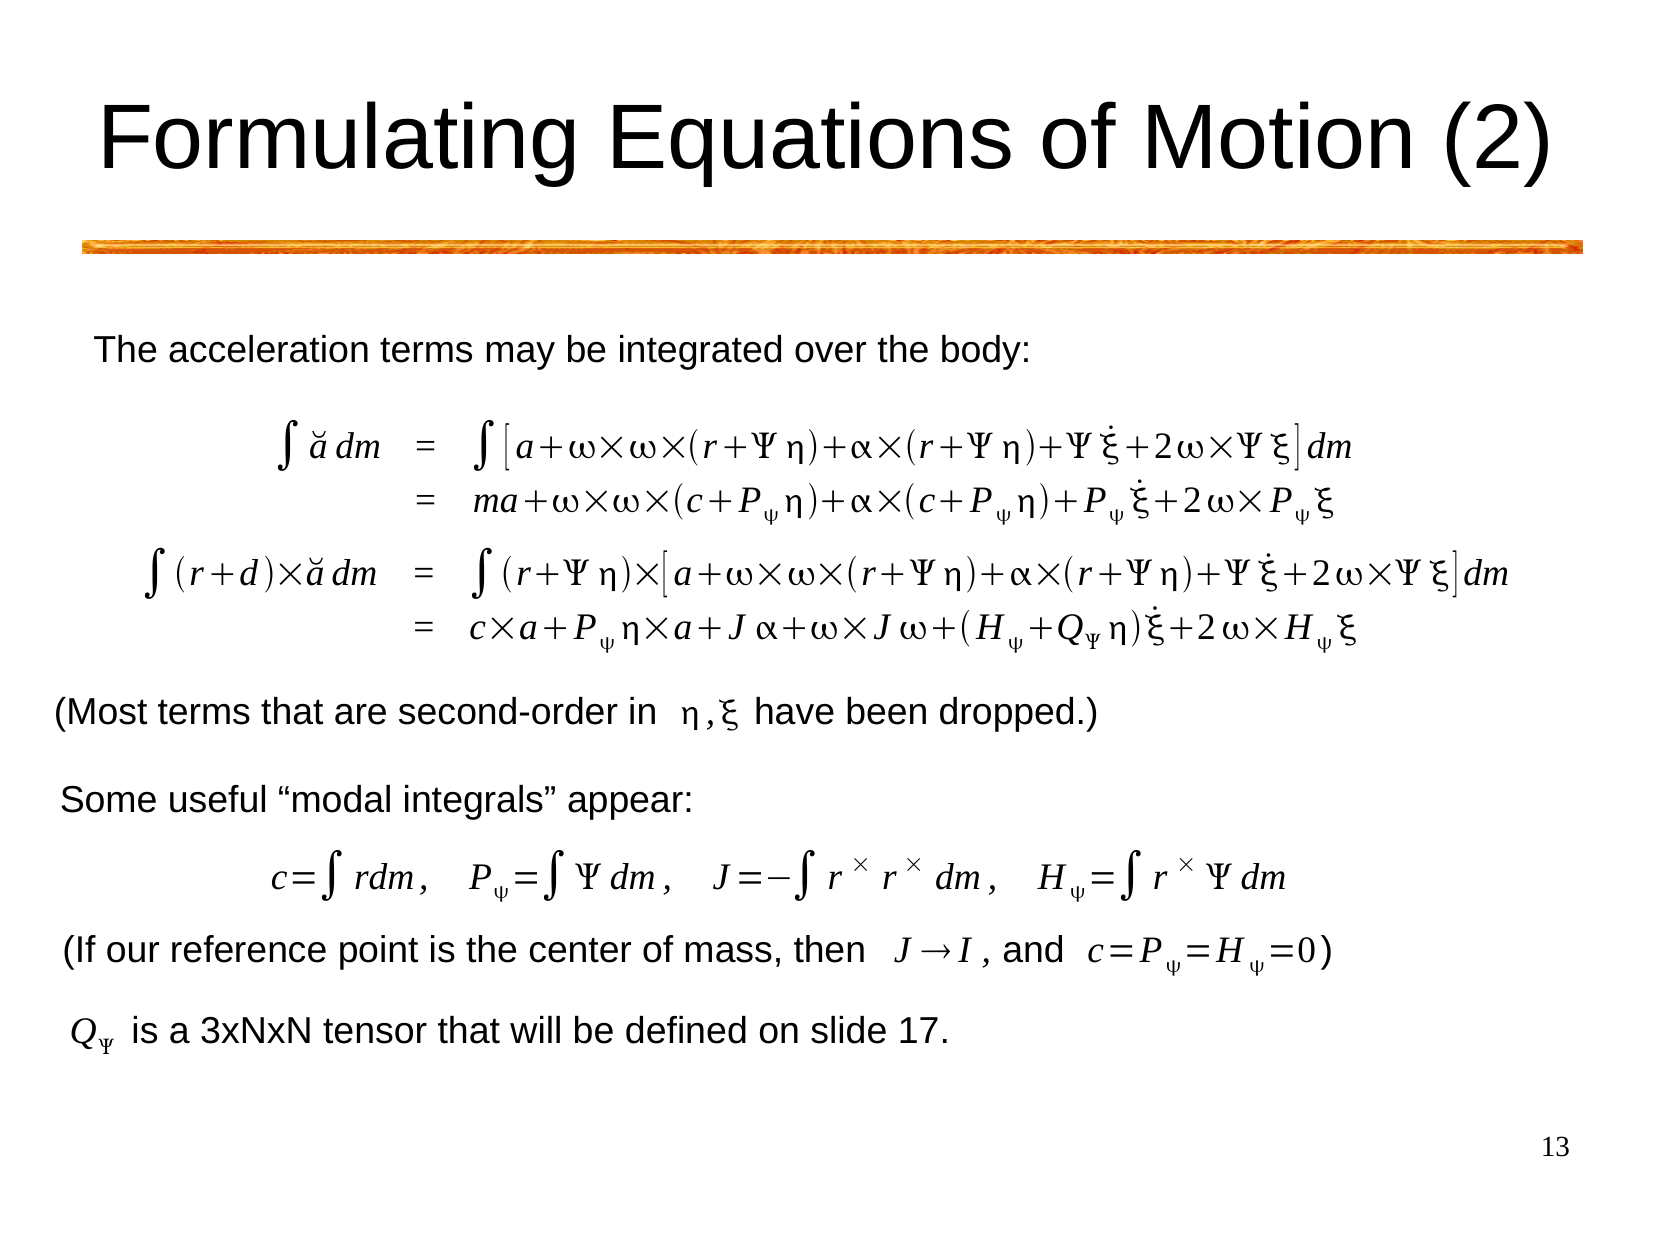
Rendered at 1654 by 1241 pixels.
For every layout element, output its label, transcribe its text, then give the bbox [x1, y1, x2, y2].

chart [263, 848, 1293, 907]
text_box Some useful “modal integrals” appear: [45, 771, 711, 829]
text_box The acceleration terms may be integrated over the body: [78, 320, 1049, 378]
chart [266, 414, 1358, 529]
chart [133, 541, 1516, 656]
chart [47, 689, 1105, 736]
chart [63, 1010, 956, 1061]
chart [57, 928, 1339, 979]
picture [82, 240, 1583, 254]
title Formulating Equations of Motion (2) [82, 56, 1571, 218]
